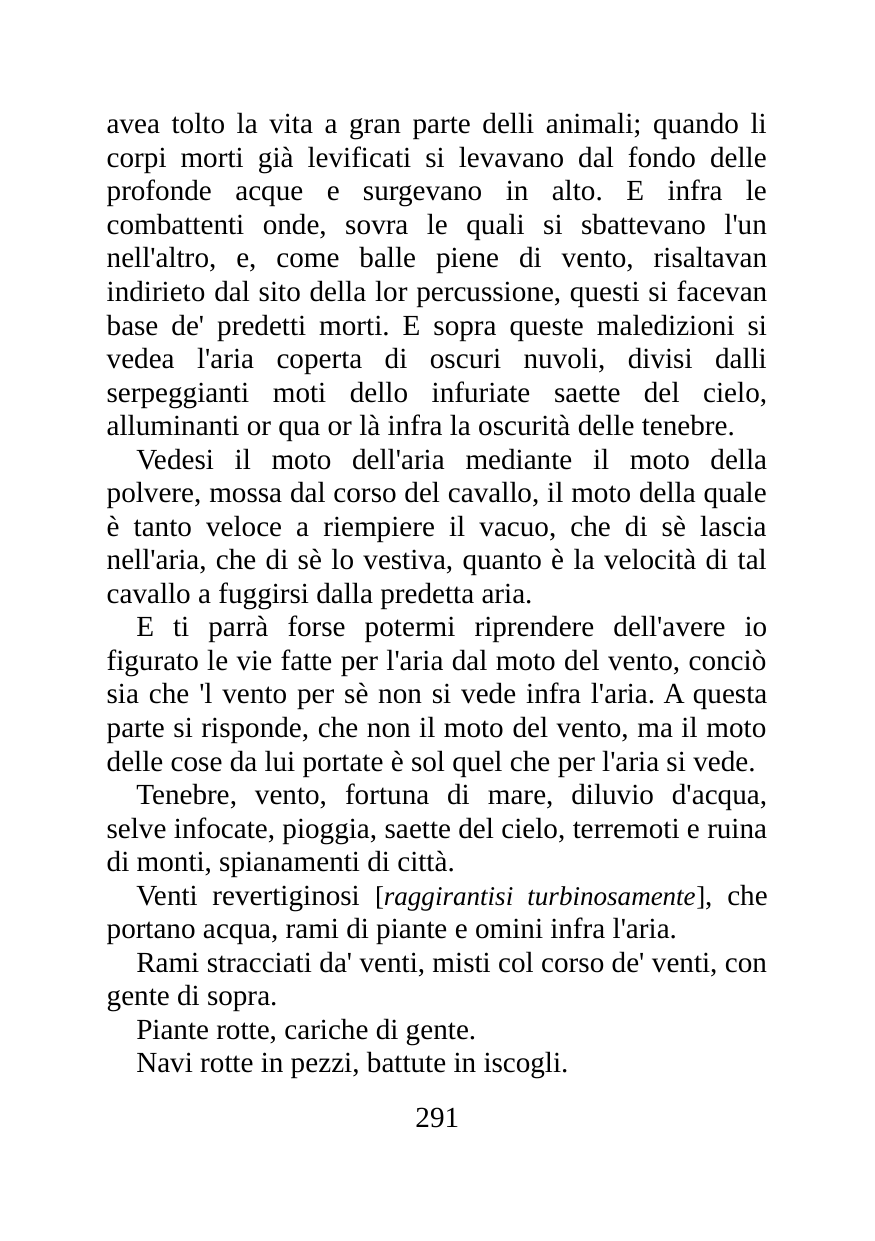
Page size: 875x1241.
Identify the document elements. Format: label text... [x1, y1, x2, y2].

text Vedesi il moto dell'aria mediante il moto della polvere, mossa dal corso del cavallo, il moto della quale è tanto veloce a riempiere il vacuo, che di sè lascia nell'aria, che di sè lo vestiva, quanto è la velocità di tal cavallo a fuggirsi dalla predetta aria. [106, 442, 768, 609]
text Piante rotte, cariche di gente. [106, 1012, 768, 1046]
text E ti parrà forse potermi riprendere dell'avere io figurato le vie fatte per l'aria dal moto del vento, conciò sia che 'l vento per sè non si vede infra l'aria. A questa parte si risponde, che non il moto del vento, ma il moto delle cose da lui portate è sol quel che per l'aria si vede. [106, 609, 768, 777]
text Tenebre, vento, fortuna di mare, diluvio d'acqua, selve infocate, pioggia, saette del cielo, terremoti e ruina di monti, spianamenti di città. [106, 777, 768, 878]
text Navi rotte in pezzi, battute in iscogli. [106, 1046, 768, 1079]
text avea tolto la vita a gran parte delli animali; quando li corpi morti già levificati si levavano dal fondo delle profonde acque e surgevano in alto. E infra le combattenti onde, sovra le quali si sbattevano l'un nell'altro, e, come balle piene di vento, risaltavan indirieto dal sito della lor percussione, questi si facevan base de' predetti morti. E sopra queste maledizioni si vedea l'aria coperta di oscuri nuvoli, divisi dalli serpeggianti moti dello infuriate saette del cielo, alluminanti or qua or là infra la oscurità delle tenebre. [106, 106, 768, 442]
text Rami stracciati da' venti, misti col corso de' venti, con gente di sopra. [106, 945, 768, 1012]
text Venti revertiginosi [raggirantisi turbinosamente], che portano acqua, rami di piante e omini infra l'aria. [106, 878, 768, 945]
